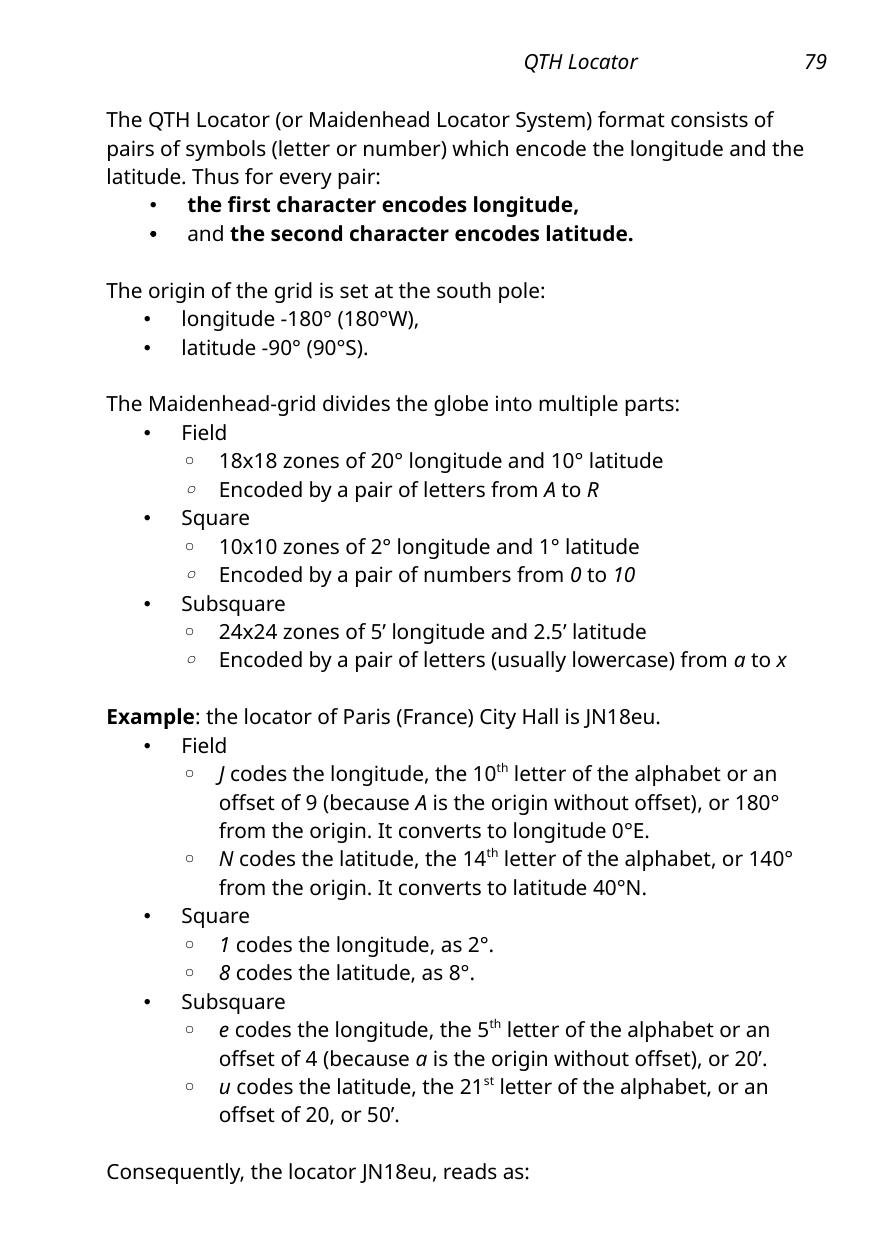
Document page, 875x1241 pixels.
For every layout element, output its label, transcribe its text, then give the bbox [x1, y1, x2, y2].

list Square [144, 901, 827, 930]
list Encoded by a pair of numbers from 0 to 10 [181, 560, 827, 589]
list longitude -180° (180°W), [144, 304, 827, 333]
list u codes the latitude, the 21st letter of the alphabet, or an offset of 20, or 50’. [181, 1072, 827, 1129]
list and the second character encodes latitude. [149, 219, 827, 247]
list Square [144, 503, 827, 532]
list latitude -90° (90°S). [144, 333, 827, 361]
text The QTH Locator (or Maidenhead Locator System) format consists of pairs of symbols (letter or number) which encode the longitude and the latitude. Thus for every pair: [106, 105, 827, 191]
list Encoded by a pair of letters (usually lowercase) from a to x [181, 646, 827, 674]
list 18x18 zones of 20° longitude and 10° latitude [181, 446, 827, 475]
list Encoded by a pair of letters from A to R [181, 475, 827, 503]
list 24x24 zones of 5’ longitude and 2.5’ latitude [181, 617, 827, 646]
text The origin of the grid is set at the south pole: [106, 276, 827, 304]
list 8 codes the latitude, as 8°. [181, 958, 827, 987]
text Example: the locator of Paris (France) City Hall is JN18eu. [106, 702, 827, 731]
list Field [144, 418, 827, 446]
list N codes the latitude, the 14th letter of the alphabet, or 140° from the origin. It converts to latitude 40°N. [181, 844, 827, 901]
list J codes the longitude, the 10th letter of the alphabet or an offset of 9 (because A is the origin without offset), or 180° from the origin. It converts to longitude 0°E. [181, 759, 827, 844]
list Subsquare [144, 987, 827, 1015]
list e codes the longitude, the 5th letter of the alphabet or an offset of 4 (because a is the origin without offset), or 20’. [181, 1015, 827, 1072]
list Subsquare [144, 589, 827, 617]
list the first character encodes longitude, [149, 191, 827, 219]
list 10x10 zones of 2° longitude and 1° latitude [181, 532, 827, 560]
list 1 codes the longitude, as 2°. [181, 930, 827, 958]
text Consequently, the locator JN18eu, reads as: [106, 1157, 827, 1186]
list Field [144, 731, 827, 759]
text The Maidenhead-grid divides the globe into multiple parts: [106, 389, 827, 418]
